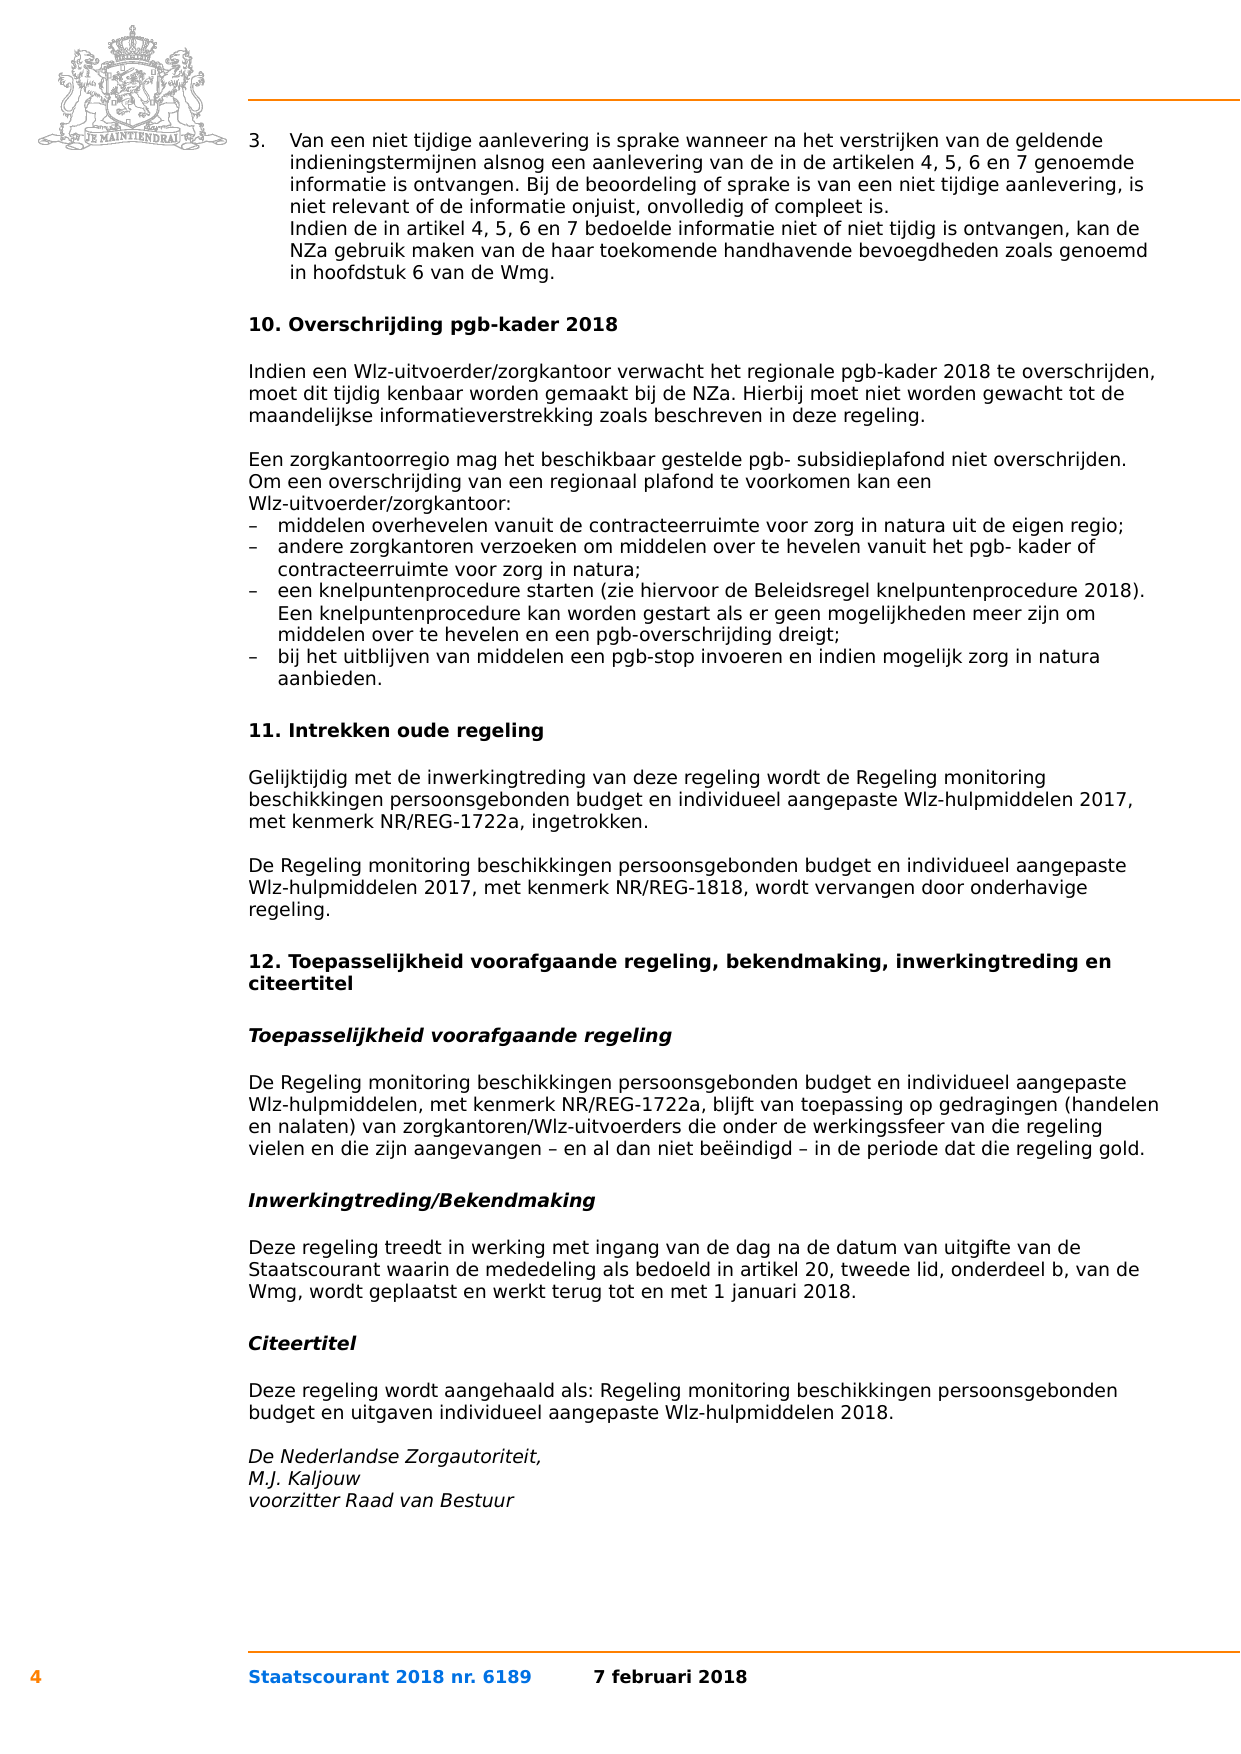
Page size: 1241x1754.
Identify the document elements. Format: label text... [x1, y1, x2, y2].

text Een zorgkantoorregio mag het beschikbaar gestelde pgb- subsidieplafond niet overschrijden. Om een overschrijding van een regionaal plafond te voorkomen kan een Wlz-uitvoerder/zorgkantoor: [248, 448, 1163, 514]
subtitle Inwerkingtreding/Bekendmaking [248, 1190, 1163, 1212]
text Deze regeling wordt aangehaald als: Regeling monitoring beschikkingen persoonsgebonden budget en uitgaven individueel aangepaste Wlz-hulpmiddelen 2018. [248, 1380, 1163, 1424]
text De Regeling monitoring beschikkingen persoonsgebonden budget en individueel aangepaste Wlz-hulpmiddelen, met kenmerk NR/REG-1722a, blijft van toepassing op gedragingen (handelen en nalaten) van zorgkantoren/Wlz-uitvoerders die onder de werkingssfeer van die regeling vielen en die zijn aangevangen – en al dan niet beëindigd – in de periode dat die regeling gold. [248, 1072, 1163, 1160]
text – bij het uitblijven van middelen een pgb-stop invoeren en indien mogelijk zorg in natura aanbieden. [248, 646, 1163, 690]
text Gelijktijdig met de inwerkingtreding van deze regeling wordt de Regeling monitoring beschikkingen persoonsgebonden budget en individueel aangepaste Wlz-hulpmiddelen 2017, met kenmerk NR/REG-1722a, ingetrokken. [248, 767, 1163, 833]
subtitle 11. Intrekken oude regeling [248, 720, 1163, 742]
text De Nederlandse Zorgautoriteit, M.J. Kaljouw voorzitter Raad van Bestuur [248, 1446, 1163, 1512]
subtitle 10. Overschrijding pgb-kader 2018 [248, 314, 1163, 336]
picture [38, 25, 227, 150]
text De Regeling monitoring beschikkingen persoonsgebonden budget en individueel aangepaste Wlz-hulpmiddelen 2017, met kenmerk NR/REG-1818, wordt vervangen door onderhavige regeling. [248, 855, 1163, 921]
text Indien een Wlz-uitvoerder/zorgkantoor verwacht het regionale pgb-kader 2018 te overschrijden, moet dit tijdig kenbaar worden gemaakt bij de NZa. Hierbij moet niet worden gewacht tot de maandelijkse informatieverstrekking zoals beschreven in deze regeling. [248, 361, 1163, 427]
text Deze regeling treedt in werking met ingang van de dag na de datum van uitgifte van de Staatscourant waarin de mededeling als bedoeld in artikel 20, tweede lid, onderdeel b, van de Wmg, wordt geplaatst en werkt terug tot en met 1 januari 2018. [248, 1237, 1163, 1303]
subtitle Citeertitel [248, 1333, 1163, 1355]
text 3. Van een niet tijdige aanlevering is sprake wanneer na het verstrijken van de geldende indieningstermijnen alsnog een aanlevering van de in de artikelen 4, 5, 6 en 7 genoemde informatie is ontvangen. Bij de beoordeling of sprake is van een niet tijdige aanlevering, is niet relevant of de informatie onjuist, onvolledig of compleet is. [248, 130, 1163, 218]
text – een knelpuntenprocedure starten (zie hiervoor de Beleidsregel knelpuntenprocedure 2018). Een knelpuntenprocedure kan worden gestart als er geen mogelijkheden meer zijn om middelen over te hevelen en een pgb-overschrijding dreigt; [248, 580, 1163, 646]
text – andere zorgkantoren verzoeken om middelen over te hevelen vanuit het pgb- kader of contracteerruimte voor zorg in natura; [248, 536, 1163, 580]
text – middelen overhevelen vanuit de contracteerruimte voor zorg in natura uit de eigen regio; [248, 514, 1163, 536]
subtitle 12. Toepasselijkheid voorafgaande regeling, bekendmaking, inwerkingtreding en citeertitel [248, 951, 1163, 995]
text Indien de in artikel 4, 5, 6 en 7 bedoelde informatie niet of niet tijdig is ontvangen, kan de NZa gebruik maken van de haar toekomende handhavende bevoegdheden zoals genoemd in hoofdstuk 6 van de Wmg. [289, 218, 1163, 284]
subtitle Toepasselijkheid voorafgaande regeling [248, 1025, 1163, 1047]
